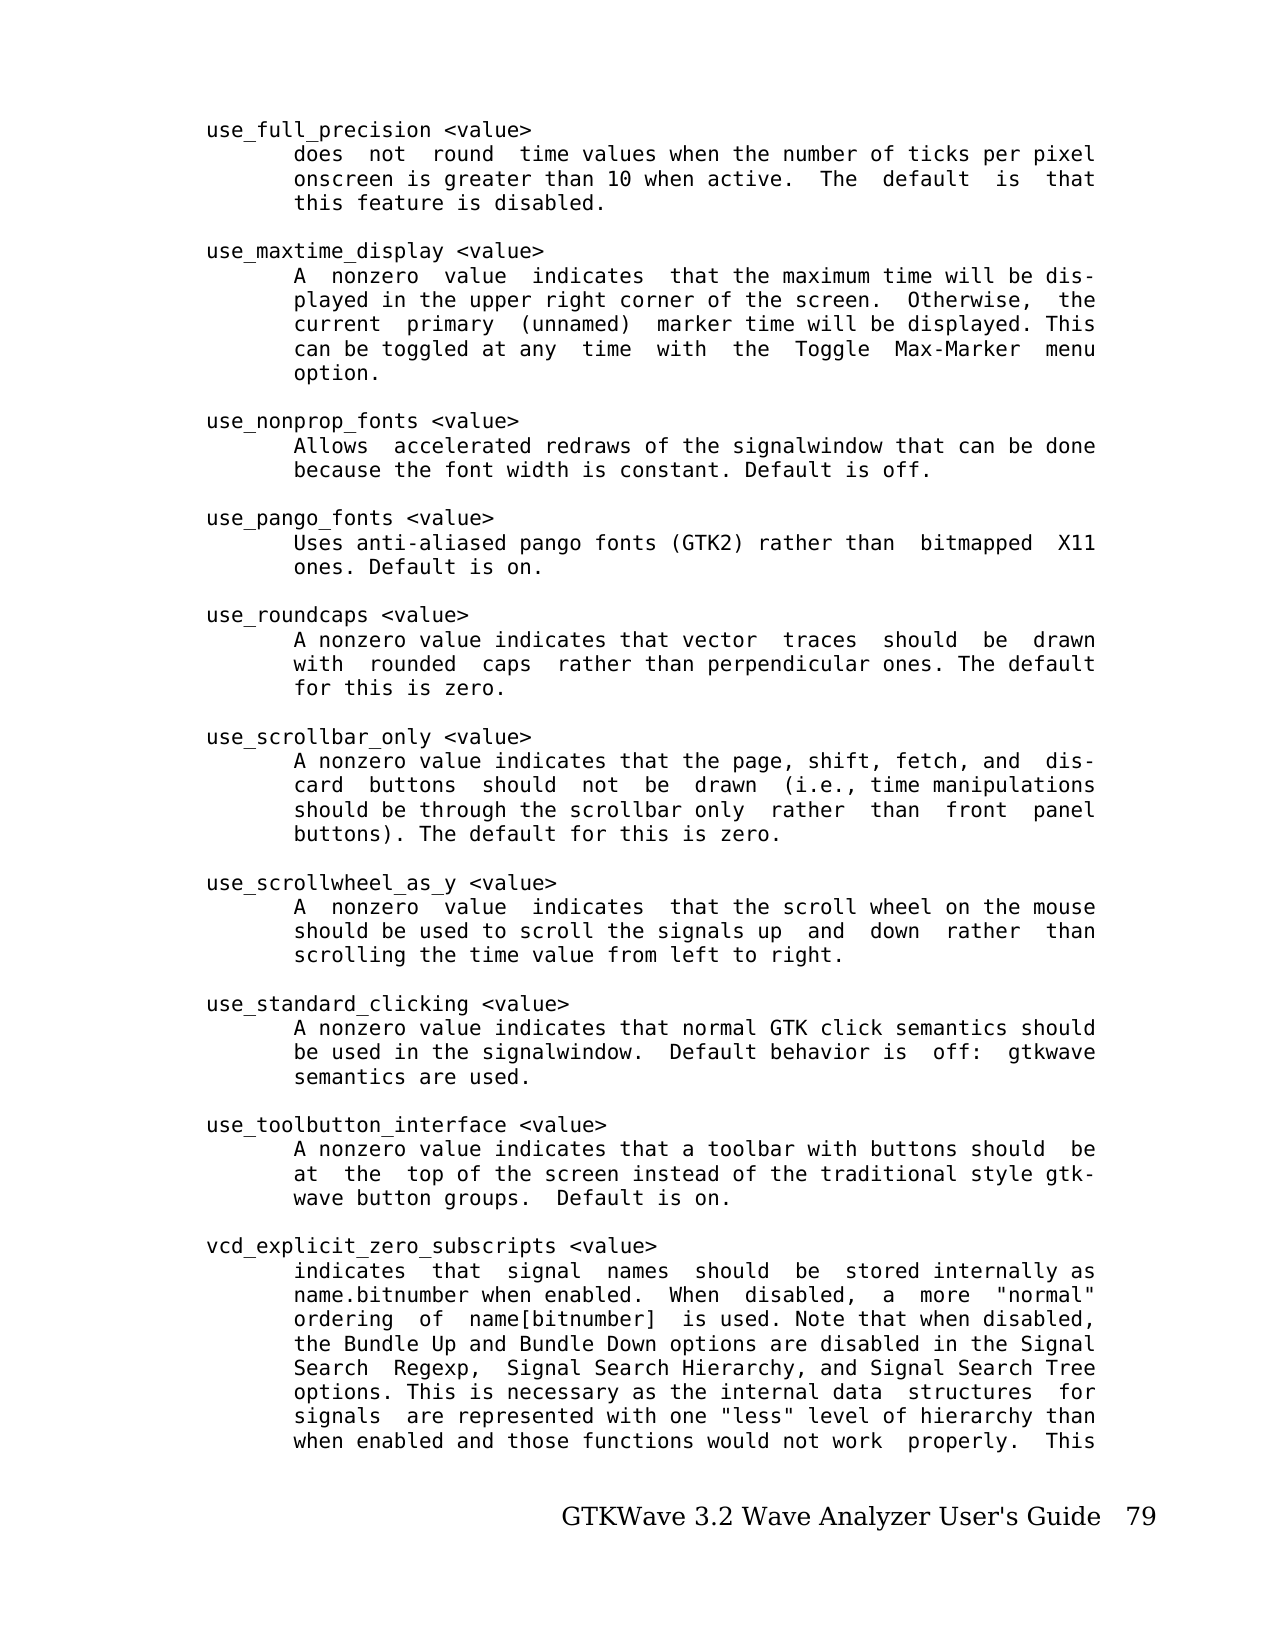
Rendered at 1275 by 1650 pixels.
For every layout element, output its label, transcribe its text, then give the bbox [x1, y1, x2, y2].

text ordering of name[bitnumber] is used. Note that when disabled, [118, 1307, 1157, 1332]
text use_maxtime_display <value> [118, 239, 1157, 264]
text played in the upper right corner of the screen. Otherwise, the [118, 288, 1157, 312]
text buttons). The default for this is zero. [118, 822, 1157, 846]
text use_pango_fonts <value> [118, 506, 1157, 531]
text use_scrollbar_only <value> [118, 725, 1157, 749]
text name.bitnumber when enabled. When disabled, a more "normal" [118, 1283, 1157, 1307]
text vcd_explicit_zero_subscripts <value> [118, 1234, 1157, 1259]
text A nonzero value indicates that the maximum time will be dis- [118, 264, 1157, 288]
text use_toolbutton_interface <value> [118, 1113, 1157, 1137]
text this feature is disabled. [118, 191, 1157, 215]
text use_roundcaps <value> [118, 603, 1157, 628]
text wave button groups. Default is on. [118, 1186, 1157, 1210]
text A nonzero value indicates that the page, shift, fetch, and dis- [118, 749, 1157, 773]
text options. This is necessary as the internal data structures for [118, 1380, 1157, 1404]
text does not round time values when the number of ticks per pixel [118, 142, 1157, 167]
text the Bundle Up and Bundle Down options are disabled in the Signal [118, 1332, 1157, 1356]
text be used in the signalwindow. Default behavior is off: gtkwave [118, 1040, 1157, 1065]
text can be toggled at any time with the Toggle Max-Marker menu [118, 337, 1157, 361]
text onscreen is greater than 10 when active. The default is that [118, 167, 1157, 191]
text should be used to scroll the signals up and down rather than [118, 919, 1157, 943]
text use_standard_clicking <value> [118, 992, 1157, 1016]
text signals are represented with one "less" level of hierarchy than [118, 1404, 1157, 1429]
text indicates that signal names should be stored internally as [118, 1259, 1157, 1283]
text option. [118, 361, 1157, 385]
text with rounded caps rather than perpendicular ones. The default [118, 652, 1157, 676]
text because the font width is constant. Default is off. [118, 458, 1157, 482]
text scrolling the time value from left to right. [118, 943, 1157, 968]
text Search Regexp, Signal Search Hierarchy, and Signal Search Tree [118, 1356, 1157, 1380]
text should be through the scrollbar only rather than front panel [118, 798, 1157, 822]
text use_full_precision <value> [118, 118, 1157, 142]
text A nonzero value indicates that normal GTK click semantics should [118, 1016, 1157, 1040]
text use_scrollwheel_as_y <value> [118, 871, 1157, 895]
text A nonzero value indicates that a toolbar with buttons should be [118, 1137, 1157, 1162]
text Allows accelerated redraws of the signalwindow that can be done [118, 434, 1157, 458]
text use_nonprop_fonts <value> [118, 409, 1157, 434]
text at the top of the screen instead of the traditional style gtk- [118, 1162, 1157, 1186]
text Uses anti-aliased pango fonts (GTK2) rather than bitmapped X11 [118, 531, 1157, 555]
text card buttons should not be drawn (i.e., time manipulations [118, 773, 1157, 798]
text current primary (unnamed) marker time will be displayed. This [118, 312, 1157, 337]
text when enabled and those functions would not work properly. This [118, 1429, 1157, 1453]
text ones. Default is on. [118, 555, 1157, 579]
text semantics are used. [118, 1065, 1157, 1089]
text A nonzero value indicates that the scroll wheel on the mouse [118, 895, 1157, 919]
text A nonzero value indicates that vector traces should be drawn [118, 628, 1157, 652]
text for this is zero. [118, 676, 1157, 701]
